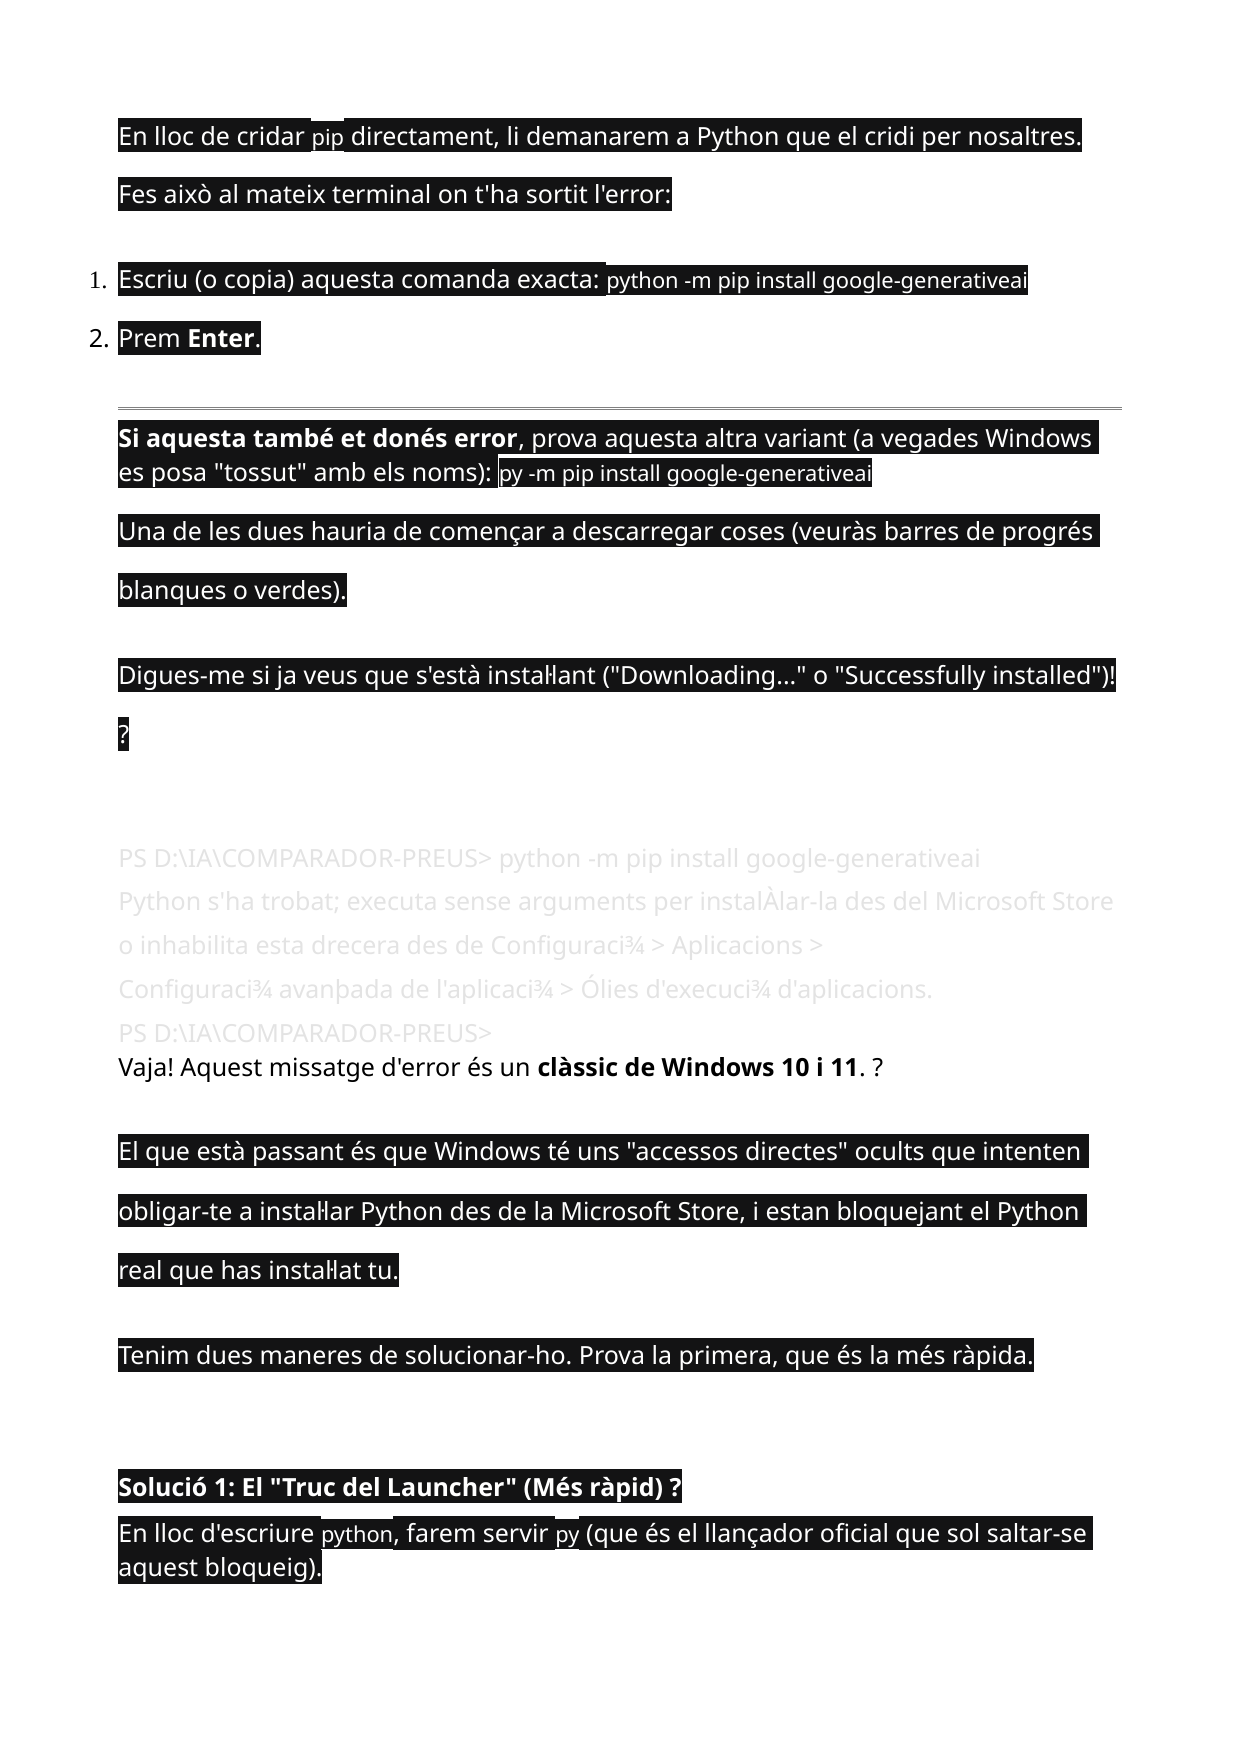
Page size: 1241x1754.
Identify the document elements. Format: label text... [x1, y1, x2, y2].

text Si aquesta també et donés error, prova aquesta altra variant (a vegades Windows es posa "tossut" amb els noms): py -m pip install google-generativeai [118, 420, 1122, 488]
text Configuraci¾ avanþada de l'aplicaci¾ > Ólies d'execuci¾ d'aplicacions. [118, 962, 1122, 1006]
subtitle Solució 1: El "Truc del Launcher" (Més ràpid) ? [118, 1466, 1122, 1503]
text Vaja! Aquest missatge d'error és un clàssic de Windows 10 i 11. ? [118, 1049, 1122, 1083]
text Digues-me si ja veus que s'està instal·lant ("Downloading..." o "Successfully installed")! ? [118, 658, 1122, 751]
text En lloc de cridar pip directament, li demanarem a Python que el cridi per nosaltres. [118, 118, 1122, 152]
text Fes això al mateix terminal on t'ha sortit l'error: [118, 177, 1122, 211]
list Escriu (o copia) aquesta comanda exacta: python -m pip install google-generativeai [118, 262, 1122, 296]
text PS D:\IA\COMPARADOR-PREUS> python -m pip install google-generativeai [118, 831, 1122, 874]
text Python s'ha trobat; executa sense arguments per instalÀlar-la des del Microsoft Store o inhabilita esta drecera des de Configuraci¾ > Aplicacions > [118, 874, 1122, 962]
text Una de les dues hauria de començar a descarregar coses (veuràs barres de progrés blanques o verdes). [118, 513, 1122, 607]
list Prem Enter. [118, 321, 1122, 355]
text En lloc d'escriure python, farem servir py (que és el llançador oficial que sol saltar-se aquest bloqueig). [118, 1516, 1122, 1584]
text Tenim dues maneres de solucionar-ho. Prova la primera, que és la més ràpida. [118, 1338, 1122, 1372]
text PS D:\IA\COMPARADOR-PREUS> [118, 1006, 1122, 1049]
text El que està passant és que Windows té uns "accessos directes" ocults que intenten obligar-te a instal·lar Python des de la Microsoft Store, i estan bloquejant el Python real que has instal·lat tu. [118, 1134, 1122, 1287]
